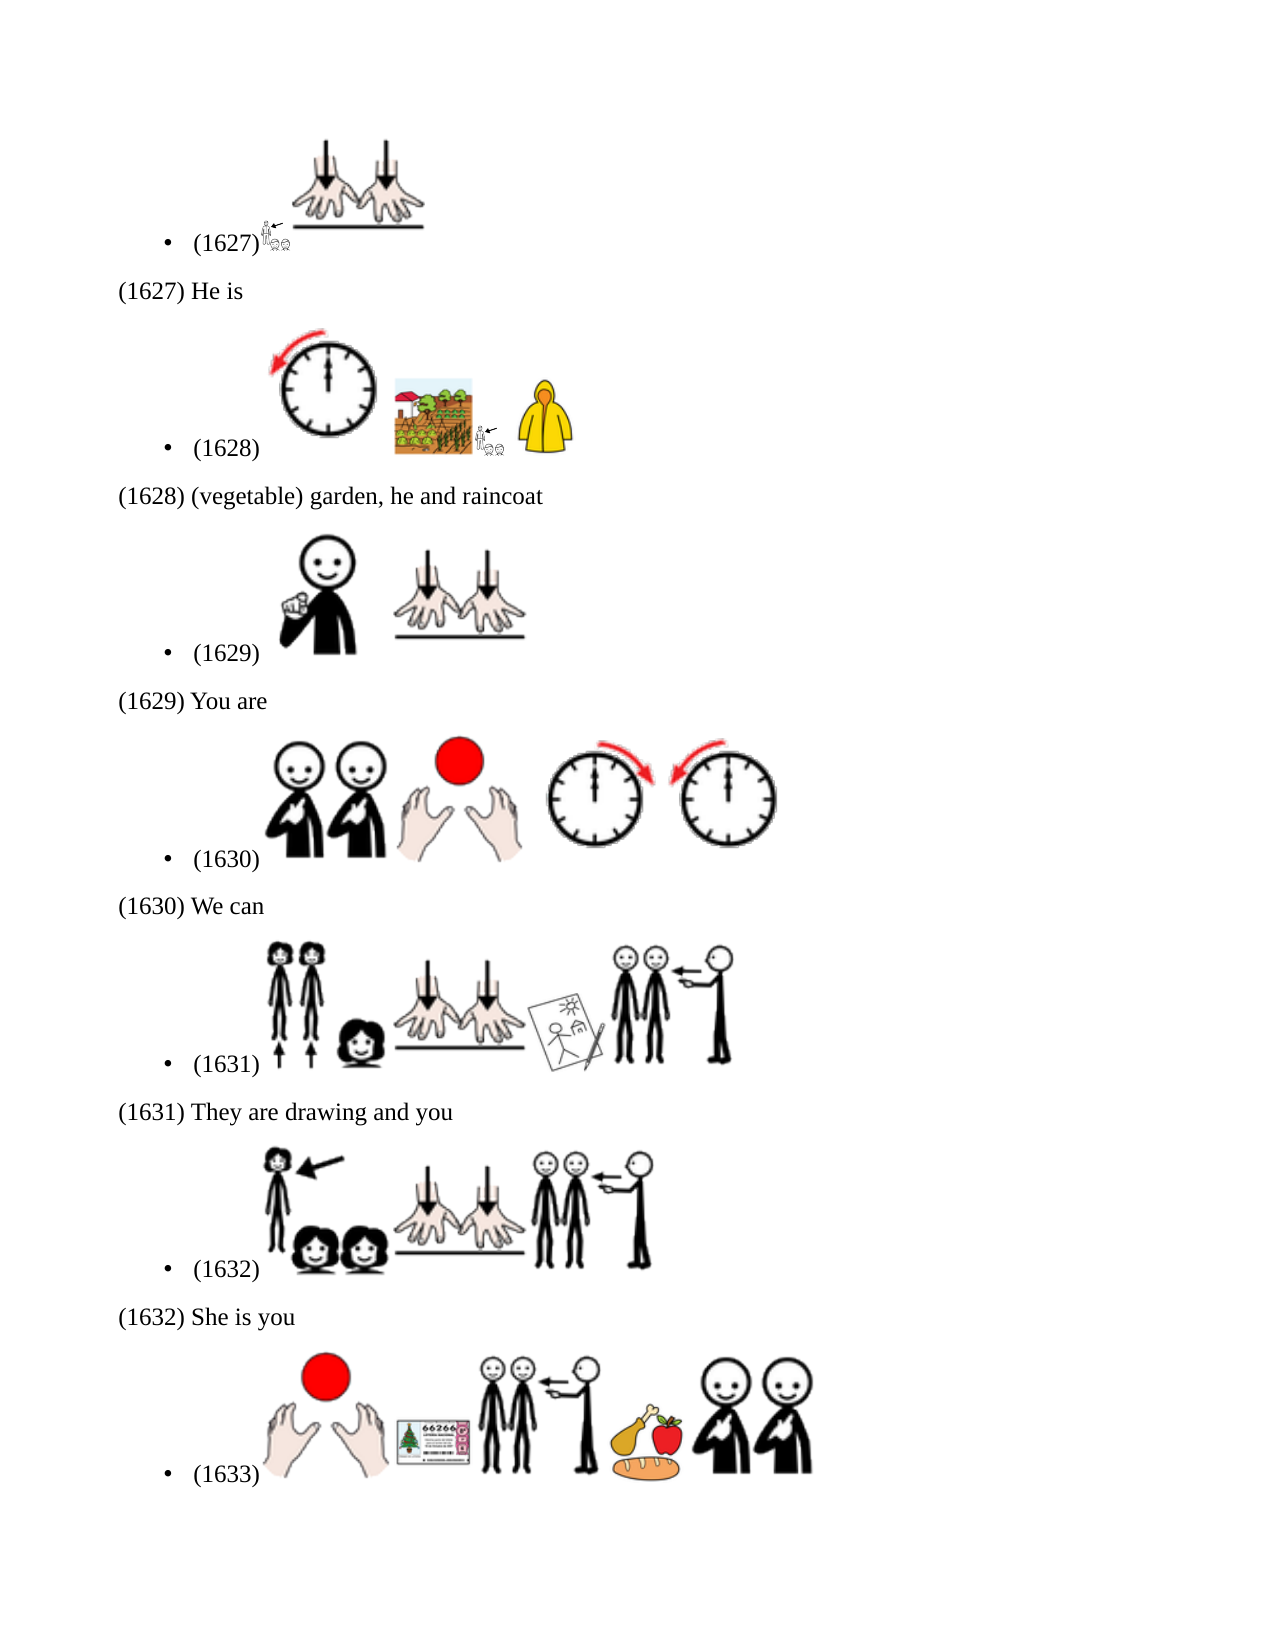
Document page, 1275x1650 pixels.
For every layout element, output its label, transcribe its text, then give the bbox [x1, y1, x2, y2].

list (1630) [164, 841, 1157, 872]
picture [259, 1349, 820, 1483]
picture [259, 1144, 660, 1278]
text (1628) (vegetable) garden, he and raincoat [118, 481, 1157, 510]
text (1631) They are drawing and you [118, 1097, 1157, 1125]
text (1630) We can [118, 891, 1157, 920]
picture [259, 323, 586, 457]
list (1628) [164, 430, 1157, 462]
picture [259, 118, 425, 252]
picture [259, 733, 794, 867]
list (1632) [164, 1251, 1157, 1283]
text (1632) She is you [118, 1302, 1157, 1331]
list (1629) [164, 636, 1157, 667]
text (1629) You are [118, 686, 1157, 715]
list (1627) [164, 225, 1157, 257]
text (1627) He is [118, 276, 1157, 304]
picture [259, 938, 740, 1073]
list (1631) [164, 1046, 1157, 1078]
list (1633) [164, 1456, 1157, 1488]
picture [259, 528, 527, 662]
